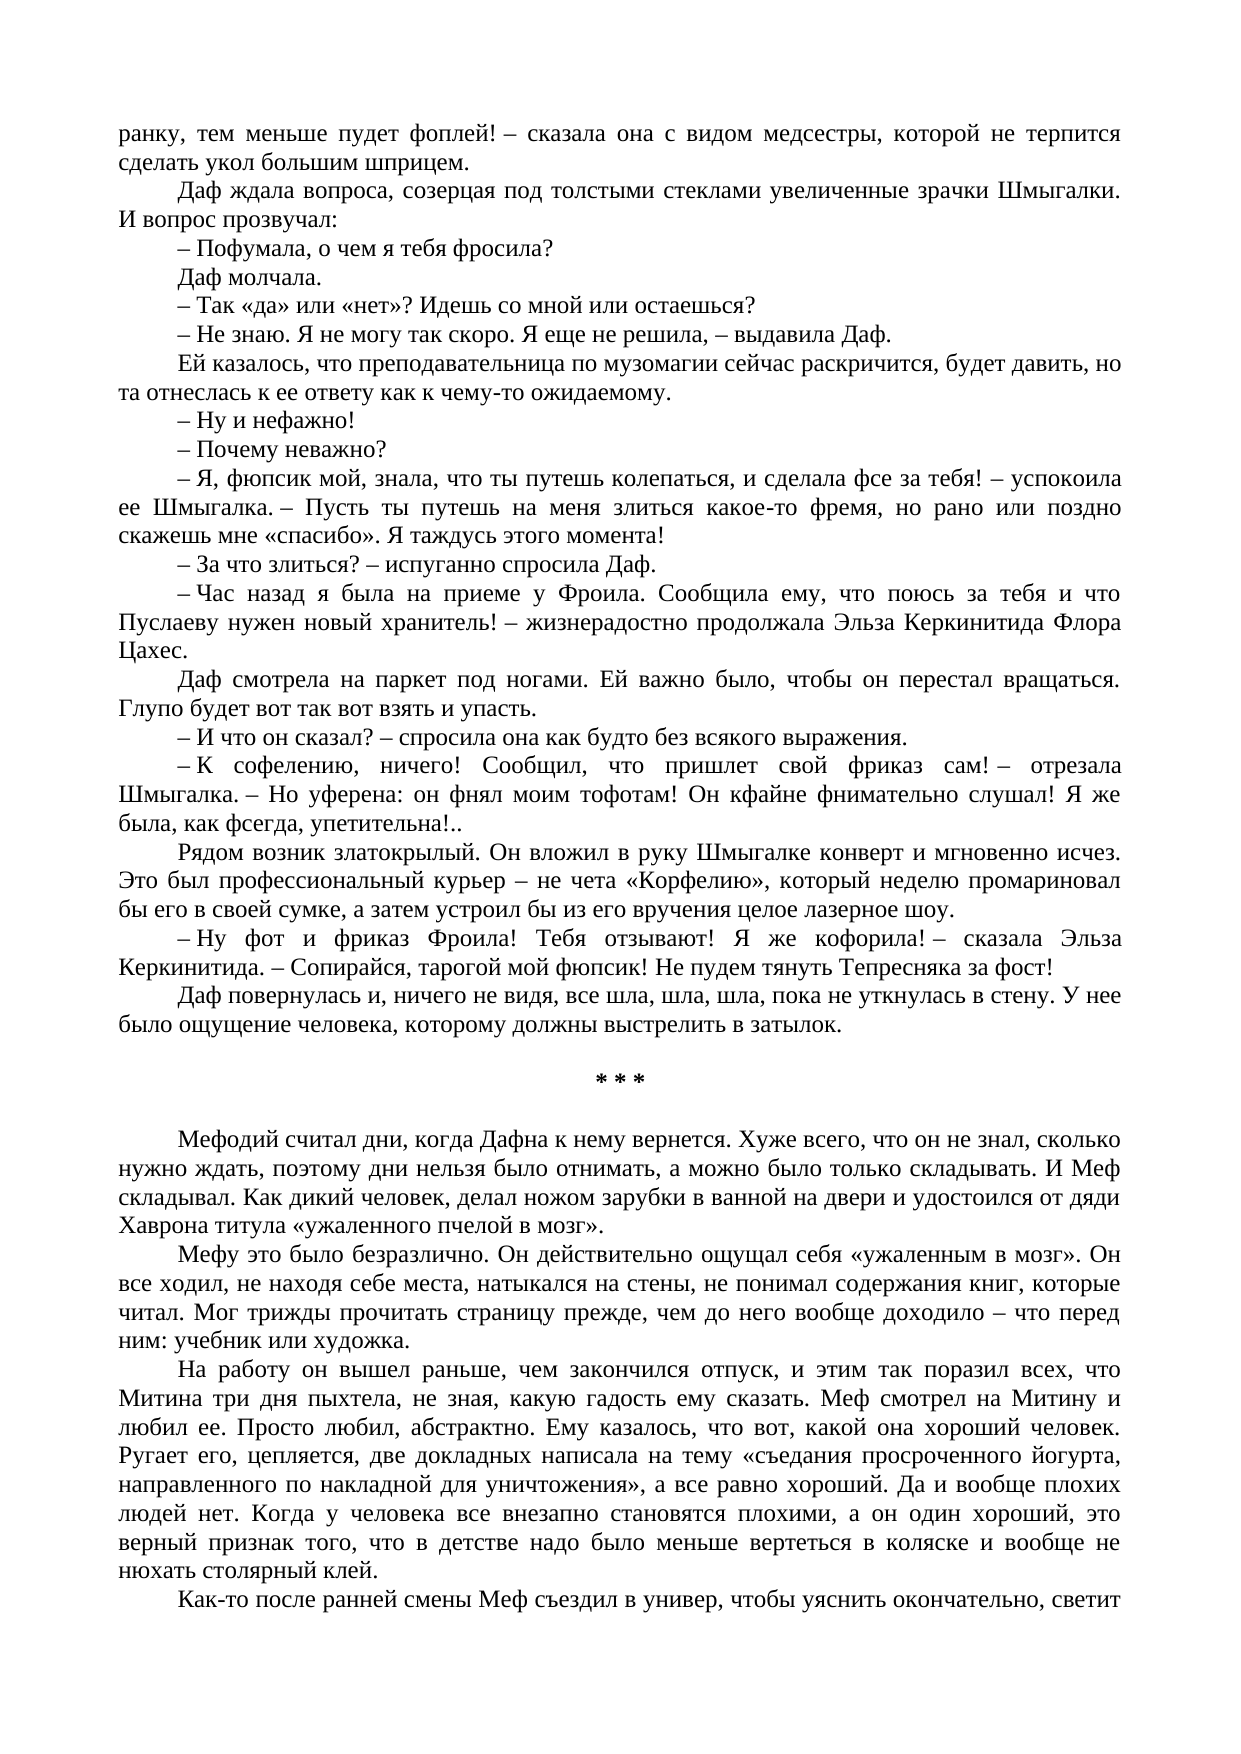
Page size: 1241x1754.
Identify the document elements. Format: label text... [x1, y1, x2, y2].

text Ей казалось, что преподавательница по музомагии сейчас раскричится, будет давить, но та отнеслась к ее ответу как к чему‑то ожидаемому. [118, 348, 1122, 406]
subtitle * * * [118, 1067, 1122, 1096]
text Как‑то после ранней смены Меф съездил в универ, чтобы уяснить окончательно, светит [118, 1584, 1122, 1613]
text – К софелению, ничего! Сообщил, что пришлет свой фриказ сам! – отрезала Шмыгалка. – Но уферена: он фнял моим тофотам! Он кфайне фнимательно слушал! Я же была, как фсегда, упетительна!.. [118, 751, 1122, 837]
text ранку, тем меньше пудет фоплей! – сказала она с видом медсестры, которой не терпится сделать укол большим шприцем. [118, 118, 1122, 176]
text – Пофумала, о чем я тебя фросила? [118, 233, 1122, 262]
text – И что он сказал? – спросила она как будто без всякого выражения. [118, 722, 1122, 751]
text – Ну и нефажно! [118, 406, 1122, 434]
text Даф молчала. [118, 262, 1122, 291]
text Мефодий считал дни, когда Дафна к нему вернется. Хуже всего, что он не знал, сколько нужно ждать, поэтому дни нельзя было отнимать, а можно было только складывать. И Меф складывал. Как дикий человек, делал ножом зарубки в ванной на двери и удостоился от дяди Хаврона титула «ужаленного пчелой в мозг». [118, 1124, 1122, 1239]
text – Ну фот и фриказ Фроила! Тебя отзывают! Я же кофорила! – сказала Эльза Керкинитида. – Сопирайся, тарогой мой фюпсик! Не пудем тянуть Тепресняка за фост! [118, 923, 1122, 981]
text – Я, фюпсик мой, знала, что ты путешь колепаться, и сделала фсе за тебя! – успокоила ее Шмыгалка. – Пусть ты путешь на меня злиться какое‑то фремя, но рано или поздно скажешь мне «спасибо». Я таждусь этого момента! [118, 463, 1122, 549]
text На работу он вышел раньше, чем закончился отпуск, и этим так поразил всех, что Митина три дня пыхтела, не зная, какую гадость ему сказать. Меф смотрел на Митину и любил ее. Просто любил, абстрактно. Ему казалось, что вот, какой она хороший человек. Ругает его, цепляется, две докладных написала на тему «съедания просроченного йогурта, направленного по накладной для уничтожения», а все равно хороший. Да и вообще плохих людей нет. Когда у человека все внезапно становятся плохими, а он один хороший, это верный признак того, что в детстве надо было меньше вертеться в коляске и вообще не нюхать столярный клей. [118, 1354, 1122, 1584]
text – Почему неважно? [118, 434, 1122, 463]
text – Не знаю. Я не могу так скоро. Я еще не решила, – выдавила Даф. [118, 319, 1122, 348]
text Рядом возник златокрылый. Он вложил в руку Шмыгалке конверт и мгновенно исчез. Это был профессиональный курьер – не чета «Корфелию», который неделю промариновал бы его в своей сумке, а затем устроил бы из его вручения целое лазерное шоу. [118, 837, 1122, 923]
text Даф повернулась и, ничего не видя, все шла, шла, шла, пока не уткнулась в стену. У нее было ощущение человека, которому должны выстрелить в затылок. [118, 981, 1122, 1038]
text – Час назад я была на приеме у Фроила. Сообщила ему, что поюсь за тебя и что Пуслаеву нужен новый хранитель! – жизнерадостно продолжала Эльза Керкинитида Флора Цахес. [118, 578, 1122, 664]
text Мефу это было безразлично. Он действительно ощущал себя «ужаленным в мозг». Он все ходил, не находя себе места, натыкался на стены, не понимал содержания книг, которые читал. Мог трижды прочитать страницу прежде, чем до него вообще доходило – что перед ним: учебник или художка. [118, 1239, 1122, 1354]
text – Так «да» или «нет»? Идешь со мной или остаешься? [118, 291, 1122, 319]
text Даф смотрела на паркет под ногами. Ей важно было, чтобы он перестал вращаться. Глупо будет вот так вот взять и упасть. [118, 664, 1122, 722]
text Даф ждала вопроса, созерцая под толстыми стеклами увеличенные зрачки Шмыгалки. И вопрос прозвучал: [118, 176, 1122, 233]
text – За что злиться? – испуганно спросила Даф. [118, 549, 1122, 578]
